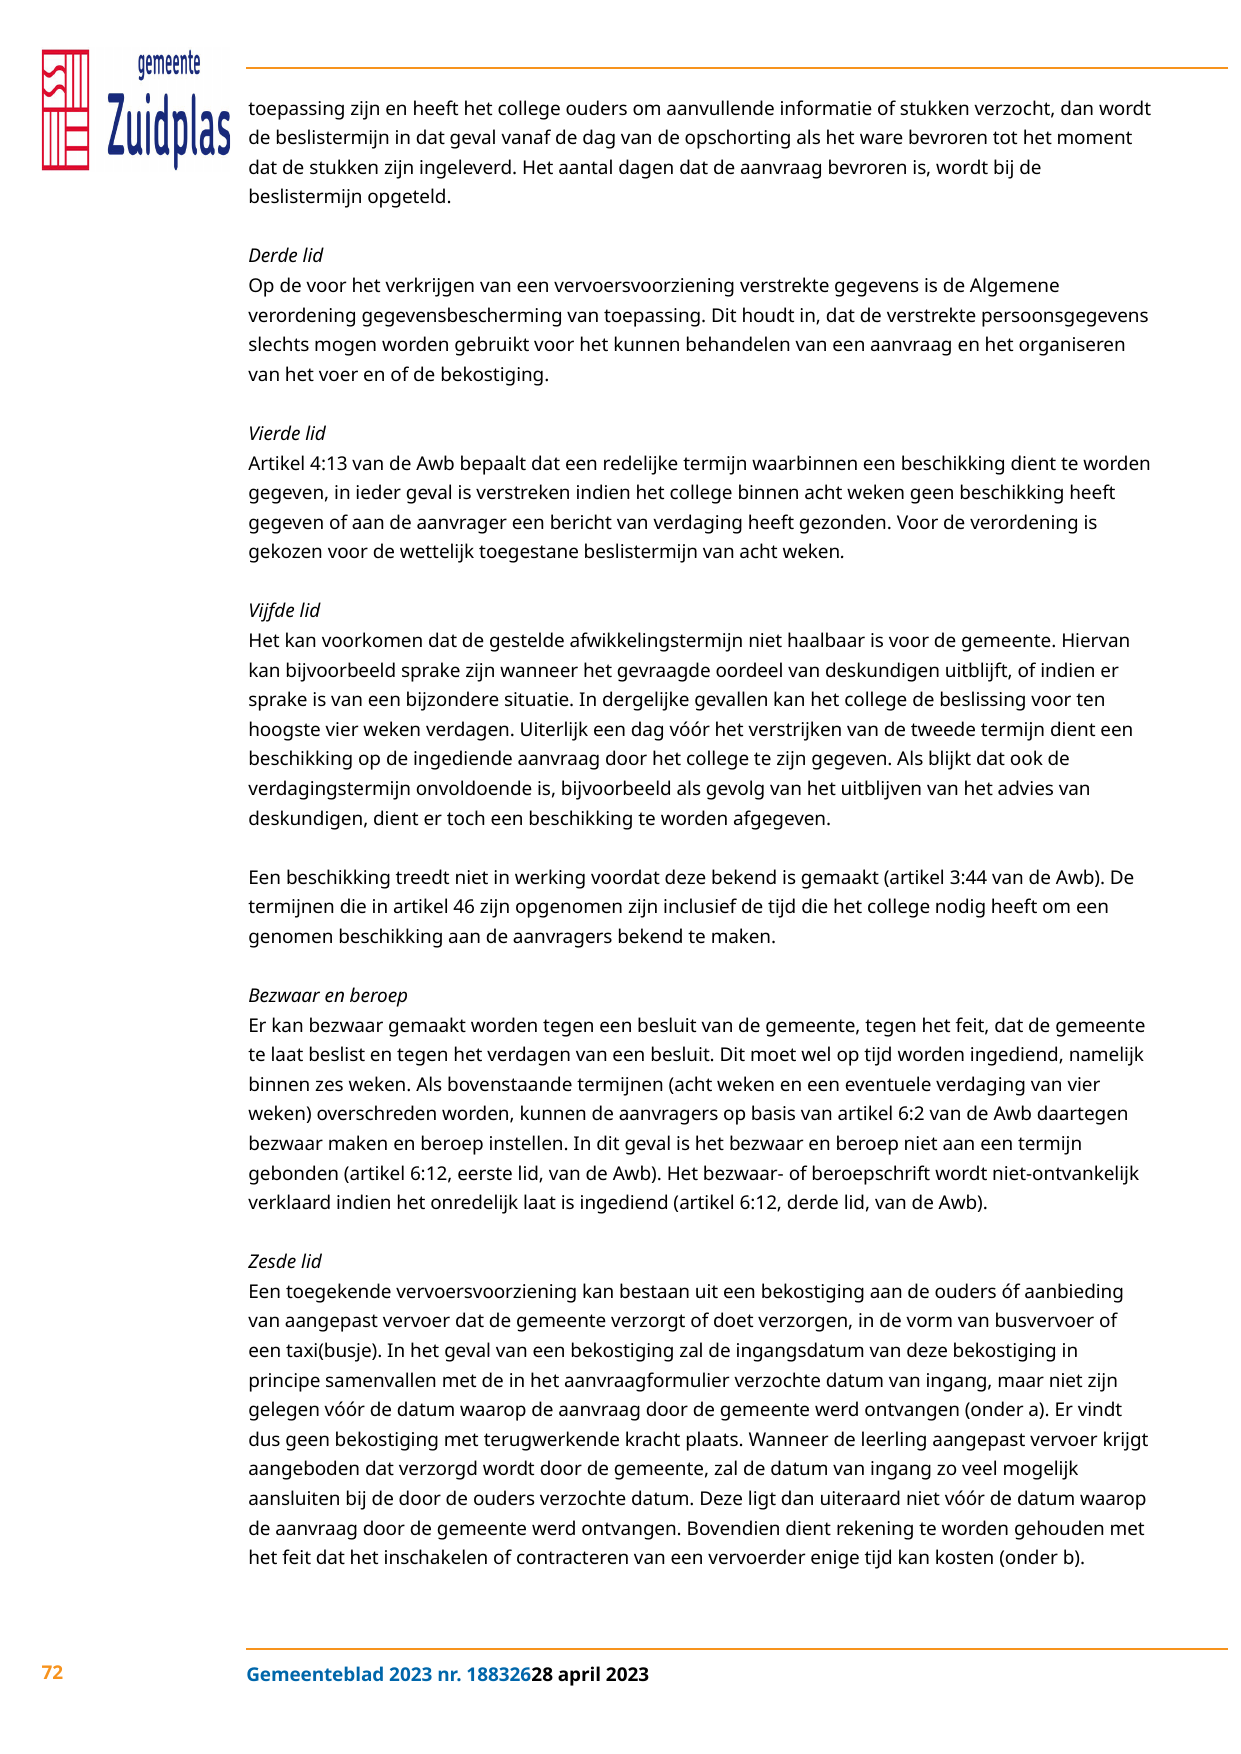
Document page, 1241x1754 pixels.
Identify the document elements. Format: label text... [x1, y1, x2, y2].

text Een toegekende vervoersvoorziening kan bestaan uit een bekostiging aan de ouders óf aanbieding van aangepast vervoer dat de gemeente verzorgt of doet verzorgen, in de vorm van busvervoer of een taxi(busje). In het geval van een bekostiging zal de ingangsdatum van deze bekostiging in principe samenvallen met de in het aanvraagformulier verzochte datum van ingang, maar niet zijn gelegen vóór de datum waarop de aanvraag door de gemeente werd ontvangen (onder a). Er vindt dus geen bekostiging met terugwerkende kracht plaats. Wanneer de leerling aangepast vervoer krijgt aangeboden dat verzorgd wordt door de gemeente, zal de datum van ingang zo veel mogelijk aansluiten bij de door de ouders verzochte datum. Deze ligt dan uiteraard niet vóór de datum waarop de aanvraag door de gemeente werd ontvangen. Bovendien dient rekening te worden gehouden met het feit dat het inschakelen of contracteren van een vervoerder enige tijd kan kosten (onder b). [248, 1278, 1152, 1570]
text Op de voor het verkrijgen van een vervoersvoorziening verstrekte gegevens is de Algemene verordening gegevensbescherming van toepassing. Dit houdt in, dat de verstrekte persoonsgegevens slechts mogen worden gebruikt voor het kunnen behandelen van een aanvraag en het organiseren van het voer en of de bekostiging. [248, 272, 1152, 387]
text Een beschikking treedt niet in werking voordat deze bekend is gemaakt (artikel 3:44 van de Awb). De termijnen die in artikel 46 zijn opgenomen zijn inclusief de tijd die het college nodig heeft om een genomen beschikking aan de aanvragers bekend te maken. [248, 864, 1152, 949]
text Artikel 4:13 van de Awb bepaalt dat een redelijke termijn waarbinnen een beschikking dient te worden gegeven, in ieder geval is verstreken indien het college binnen acht weken geen beschikking heeft gegeven of aan de aanvrager een bericht van verdaging heeft gezonden. Voor de verordening is gekozen voor de wettelijk toegestane beslistermijn van acht weken. [248, 450, 1152, 564]
text Er kan bezwaar gemaakt worden tegen een besluit van de gemeente, tegen het feit, dat de gemeente te laat beslist en tegen het verdagen van een besluit. Dit moet wel op tijd worden ingediend, namelijk binnen zes weken. Als bovenstaande termijnen (acht weken en een eventuele verdaging van vier weken) overschreden worden, kunnen de aanvragers op basis van artikel 6:2 van de Awb daartegen bezwaar maken en beroep instellen. In dit geval is het bezwaar en beroep niet aan een termijn gebonden (artikel 6:12, eerste lid, van de Awb). Het bezwaar- of beroepschrift wordt niet-ontvankelijk verklaard indien het onredelijk laat is ingediend (artikel 6:12, derde lid, van de Awb). [248, 1012, 1152, 1215]
text toepassing zijn en heeft het college ouders om aanvullende informatie of stukken verzocht, dan wordt de beslistermijn in dat geval vanaf de dag van de opschorting als het ware bevroren tot het moment dat de stukken zijn ingeleverd. Het aantal dagen dat de aanvraag bevroren is, wordt bij de beslistermijn opgeteld. [248, 95, 1152, 209]
text Het kan voorkomen dat de gestelde afwikkelingstermijn niet haalbaar is voor de gemeente. Hiervan kan bijvoorbeeld sprake zijn wanneer het gevraagde oordeel van deskundigen uitblijft, of indien er sprake is van een bijzondere situatie. In dergelijke gevallen kan het college de beslissing voor ten hoogste vier weken verdagen. Uiterlijk een dag vóór het verstrijken van de tweede termijn dient een beschikking op de ingediende aanvraag door het college te zijn gegeven. Als blijkt dat ook de verdagingstermijn onvoldoende is, bijvoorbeeld als gevolg van het uitblijven van het advies van deskundigen, dient er toch een beschikking te worden afgegeven. [248, 627, 1152, 831]
text Vierde lid [248, 420, 1152, 446]
text Vijfde lid [248, 598, 1152, 623]
picture [41, 47, 231, 172]
text Bezwaar en beroep [248, 982, 1152, 1008]
text Zesde lid [248, 1248, 1152, 1274]
text Derde lid [248, 243, 1152, 268]
